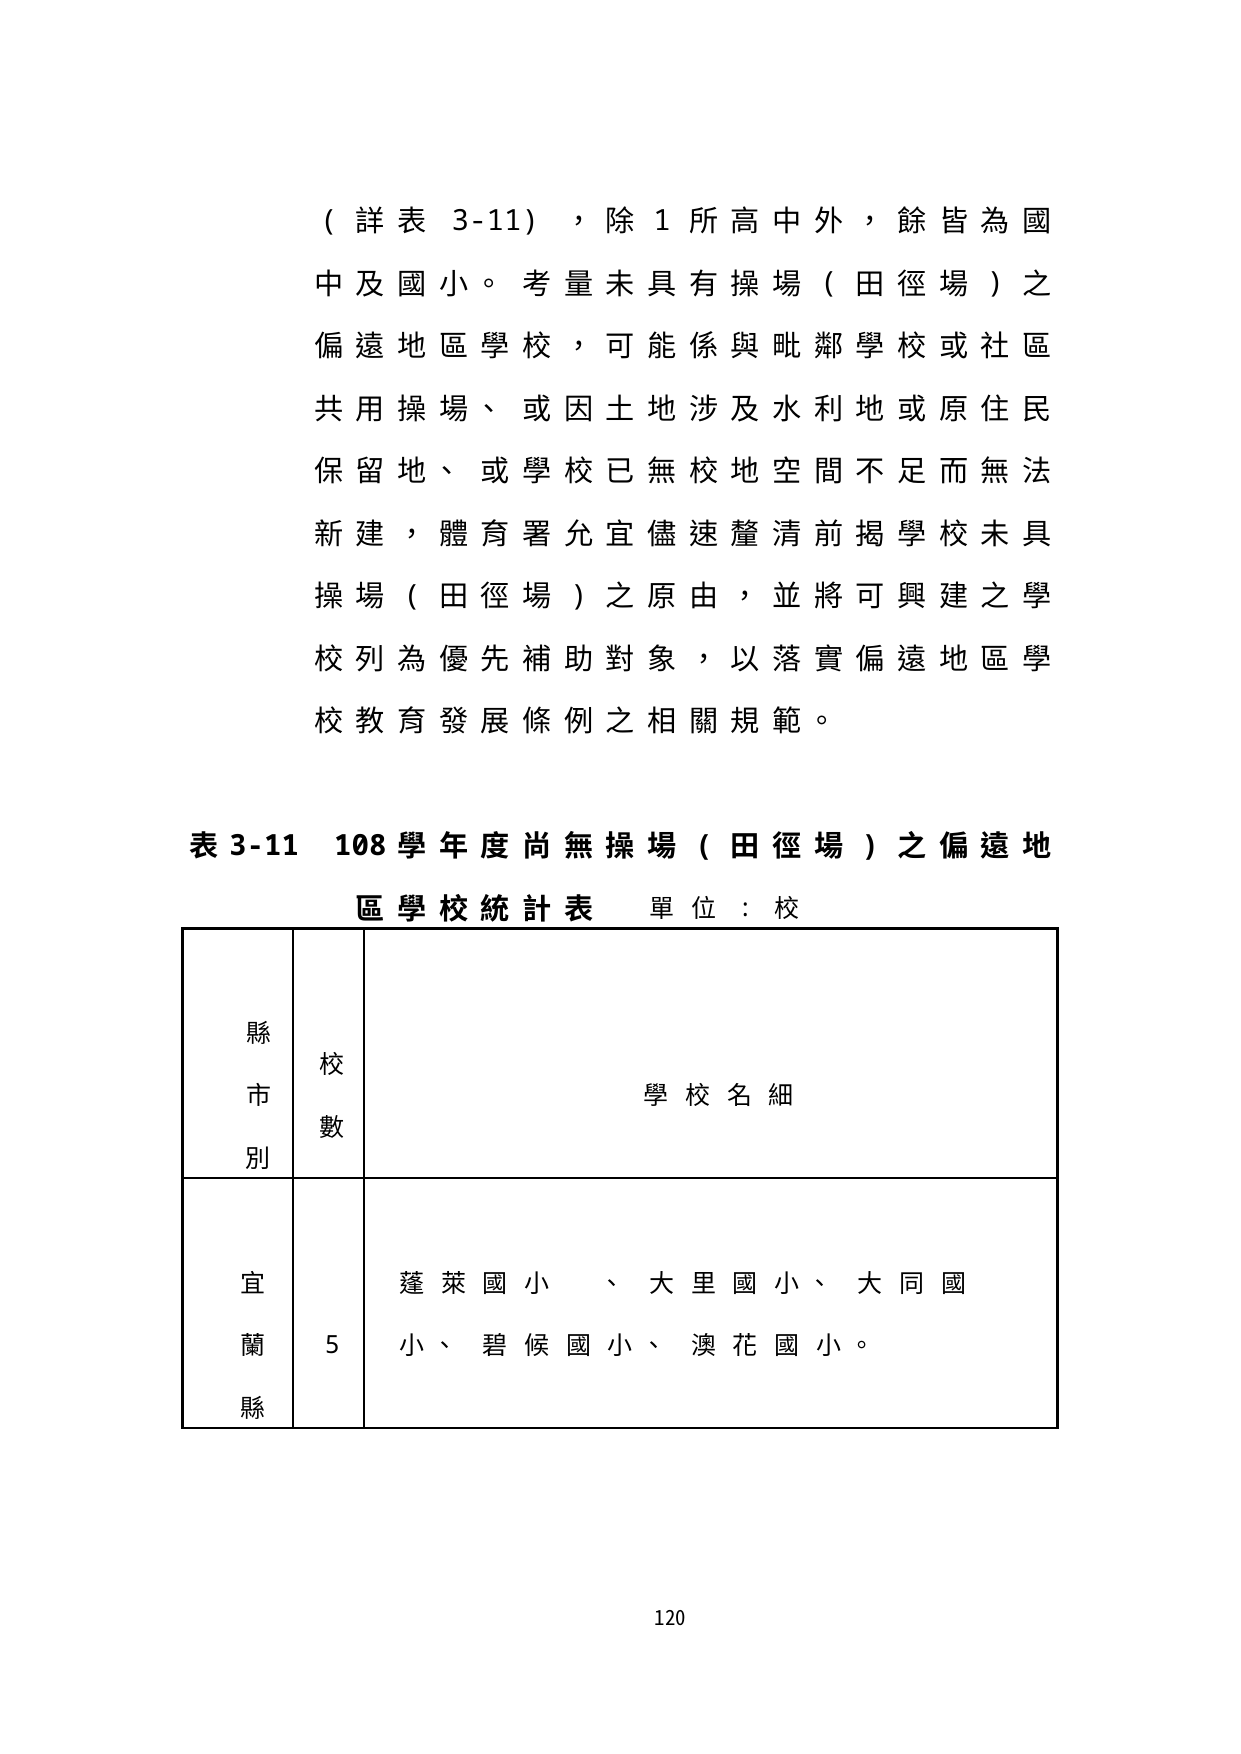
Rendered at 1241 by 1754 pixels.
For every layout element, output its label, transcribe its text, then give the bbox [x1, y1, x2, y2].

text 表3-11 108學年度尚無操場(田徑場)之偏遠地區學校統計表 單位:校 [183, 802, 1072, 927]
table_cell 蓬萊國小 、大里國小、大同國小、碧候國小、澳花國小。 [365, 1179, 1056, 1427]
table_cell 5 [294, 1179, 363, 1427]
table_header 縣市別 [184, 930, 292, 1177]
table_cell 宜蘭縣 [184, 1179, 292, 1427]
table_header 學校名細 [365, 930, 1056, 1177]
text (詳表3-11)，除1所高中外，餘皆為國中及國小。考量未具有操場(田徑場)之偏遠地區學校，可能係與毗鄰學校或社區共用操場、或因土地涉及水利地或原住民保留地、或學校已無校地空間不足而無法新建，體育署允宜儘速釐清前揭學校未具操場(田徑場)之原由，並將可興建之學校列為優先補助對象，以落實偏遠地區學校教育發展條例之相關規範。 [271, 177, 1058, 740]
table_header 校數 [294, 930, 363, 1177]
